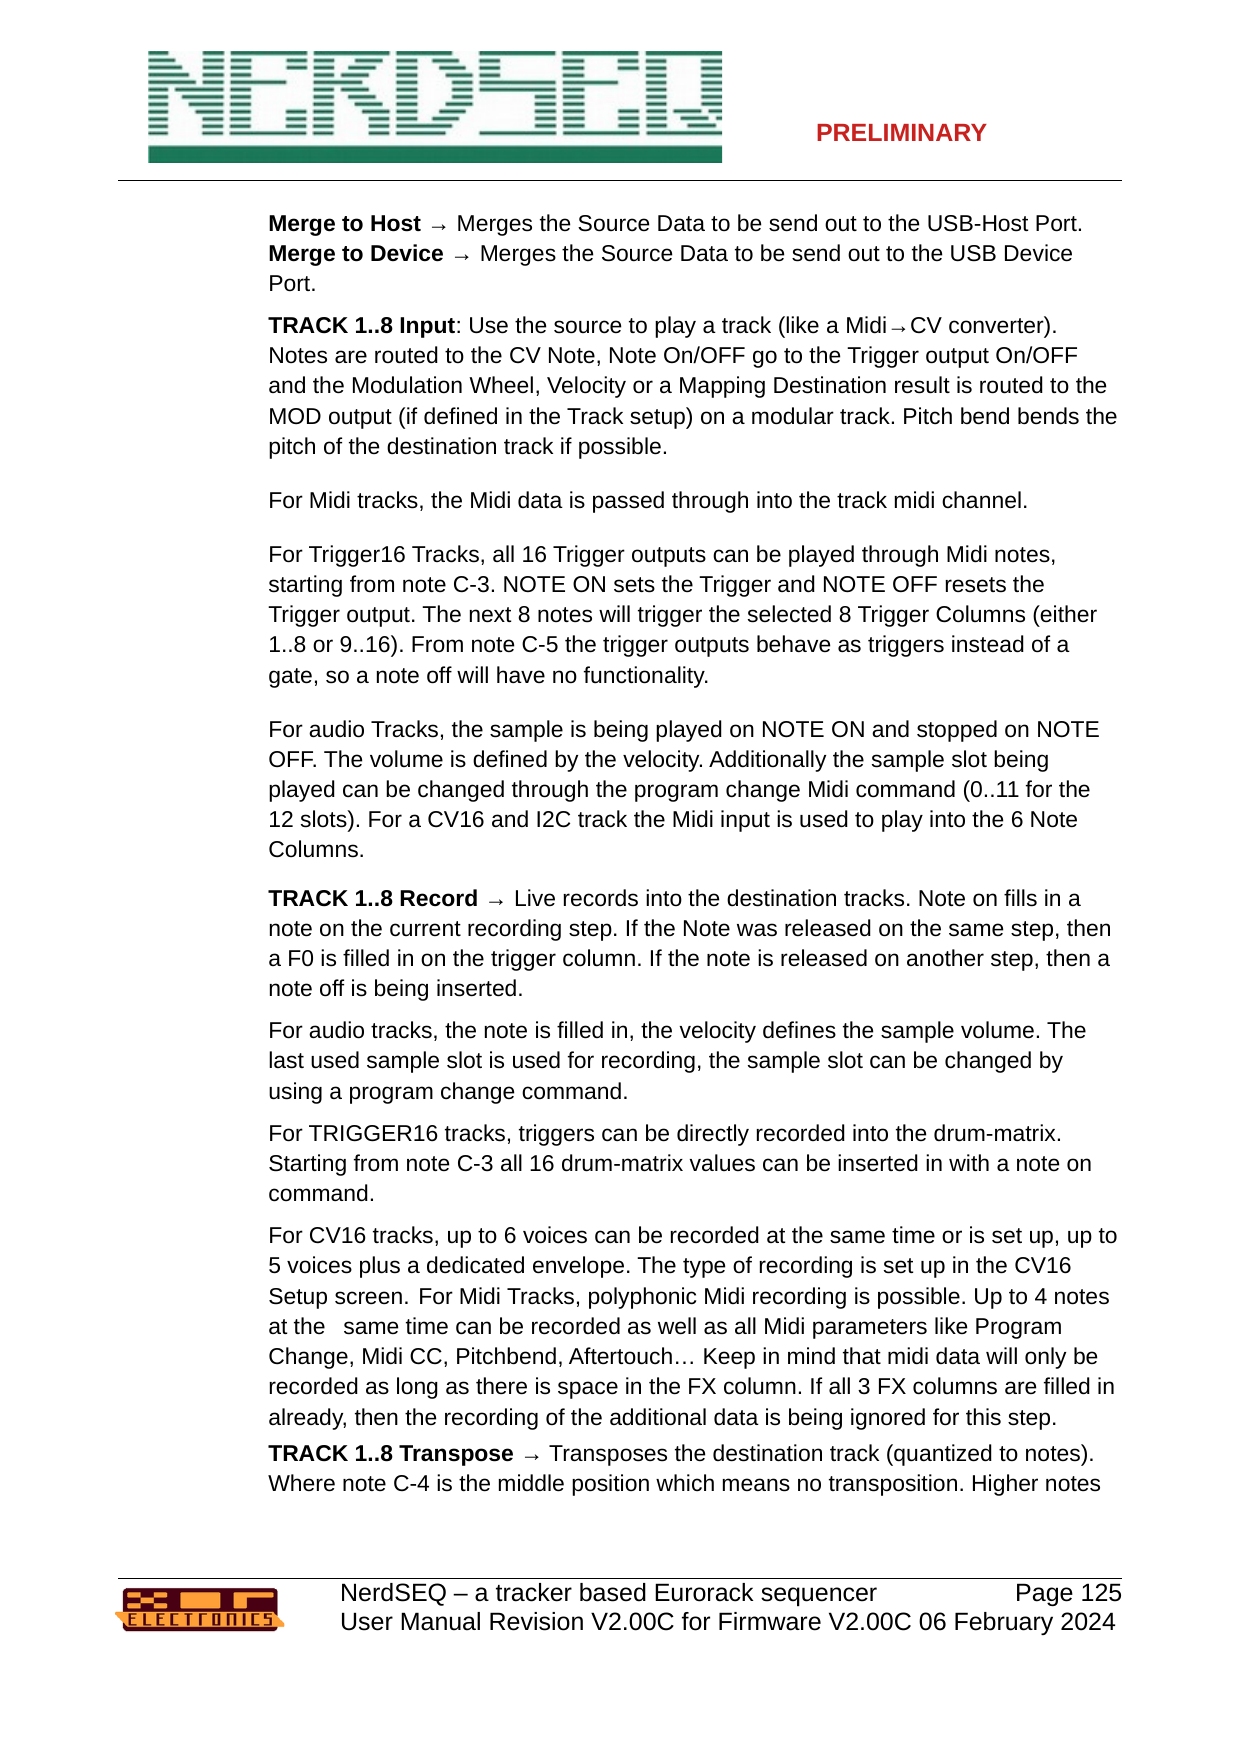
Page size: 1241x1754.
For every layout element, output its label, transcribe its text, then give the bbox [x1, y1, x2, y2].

text For audio tracks, the note is filled in, the velocity defines the sample volume. The last used sample slot is used for recording, the sample slot can be changed by using a program change command. [118, 1017, 1122, 1104]
text For Midi tracks, the Midi data is passed through into the track midi channel. [118, 487, 1122, 513]
text TRACK 1..8 Record → Live records into the destination tracks. Note on fills in a note on the current recording step. If the Note was released on the same step, then a F0 is filled in on the trigger column. If the note is released on another step, then a note off is being inserted. [268, 884, 1122, 1001]
text For CV16 tracks, up to 6 voices can be recorded at the same time or is set up, up to 5 voices plus a dedicated envelope. The type of recording is set up in the CV16 Setup screen. For Midi Tracks, polyphonic Midi recording is possible. Up to 4 notes at the same time can be recorded as well as all Midi parameters like Program Change, Midi CC, Pitchbend, Aftertouch… Keep in mind that midi data will only be recorded as long as there is space in the FX column. If all 3 FX columns are filled in already, then the recording of the additional data is being ignored for this step. [268, 1222, 1122, 1430]
picture [115, 1584, 285, 1634]
text For Trigger16 Tracks, all 16 Trigger outputs can be played through Midi notes, starting from note C-3. NOTE ON sets the Trigger and NOTE OFF resets the Trigger output. The next 8 notes will trigger the selected 8 Trigger Columns (either 1..8 or 9..16). From note C-5 the trigger outputs behave as triggers instead of a gate, so a note off will have no functionality. [118, 541, 1122, 688]
text TRACK 1..8 Input: Use the source to play a track (like a Midi→CV converter). Notes are routed to the CV Note, Note On/OFF go to the Trigger output On/OFF and the Modulation Wheel, Velocity or a Mapping Destination result is routed to the MOD output (if defined in the Track setup) on a modular track. Pitch bend bends the pitch of the destination track if possible. [268, 312, 1122, 459]
text For TRIGGER16 tracks, triggers can be directly recorded into the drum-matrix. Starting from note C-3 all 16 drum-matrix values can be inserted in with a note on command. [118, 1120, 1122, 1206]
text Merge to Host → Merges the Source Data to be send out to the USB-Host Port. Merge to Device → Merges the Source Data to be send out to the USB Device Port. [268, 209, 1122, 296]
picture [148, 51, 723, 163]
text TRACK 1..8 Transpose → Transposes the destination track (quantized to notes). Where note C-4 is the middle position which means no transposition. Higher notes [118, 1439, 1122, 1496]
text For audio Tracks, the sample is being played on NOTE ON and stopped on NOTE OFF. The volume is defined by the velocity. Additionally the sample slot being played can be changed through the program change Midi command (0..11 for the 12 slots). For a CV16 and I2C track the Midi input is used to play into the 6 Note Columns. [268, 716, 1122, 863]
